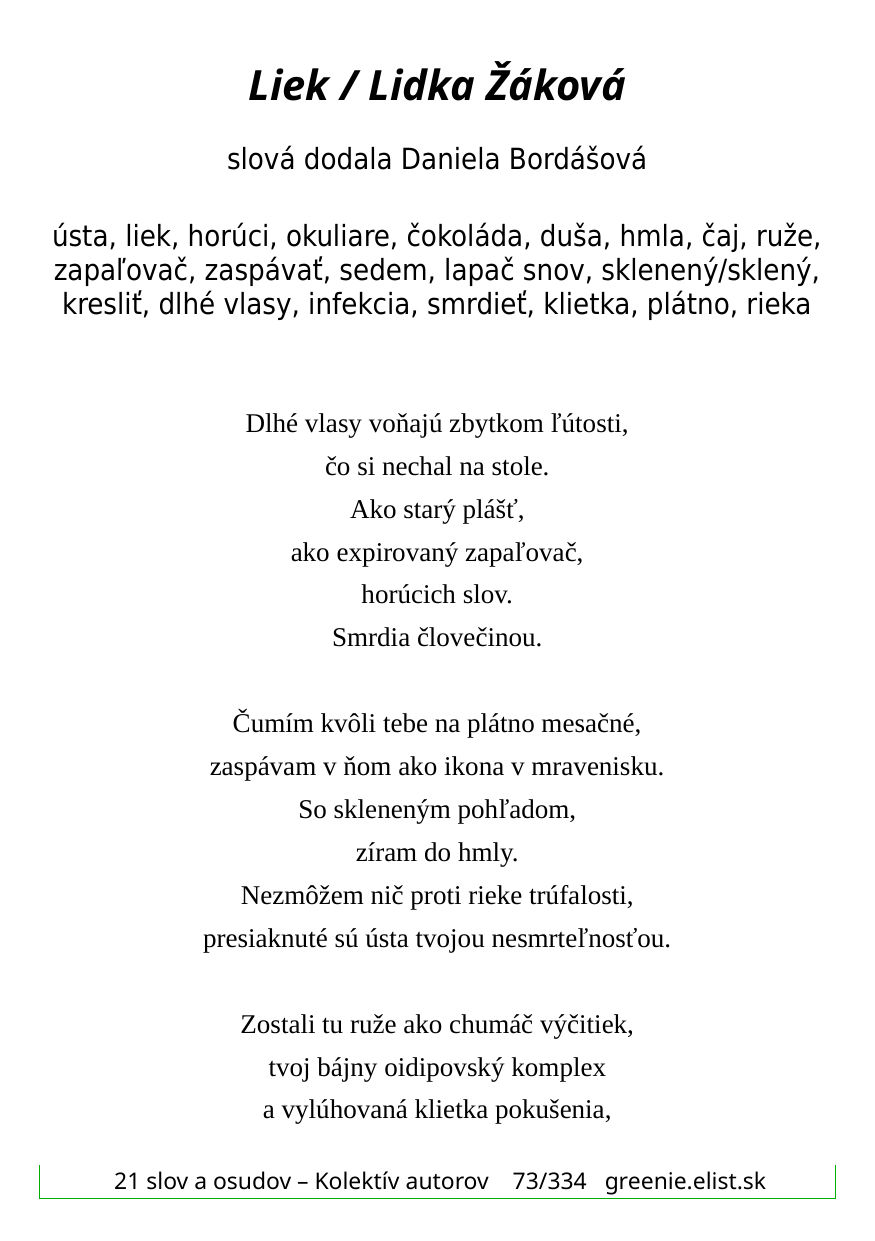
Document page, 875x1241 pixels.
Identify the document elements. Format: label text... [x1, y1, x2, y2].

text Ako starý plášť, [41, 493, 833, 524]
text presiaknuté sú ústa tvojou nesmrteľnosťou. [41, 922, 833, 953]
text tvoj bájny oidipovský komplex [41, 1051, 833, 1082]
subtitle Liek / Lidka Žáková [41, 56, 833, 113]
text Zostali tu ruže ako chumáč výčitiek, [41, 1008, 833, 1039]
text a vylúhovaná klietka pokušenia, [41, 1094, 833, 1125]
text ústa, liek, horúci, okuliare, čokoláda, duša, hmla, čaj, ruže, zapaľovač, zaspávať, sedem, lapač snov, sklenený/sklený, kresliť, dlhé vlasy, infekcia, smrdieť, klietka, plátno, rieka [41, 219, 833, 321]
text slová dodala Daniela Bordášová [41, 142, 833, 176]
text zaspávam v ňom ako ikona v mravenisku. [41, 750, 833, 781]
text So skleneným pohľadom, [41, 793, 833, 824]
text Dlhé vlasy voňajú zbytkom ľútosti, [41, 407, 833, 438]
text Nezmôžem nič proti rieke trúfalosti, [41, 879, 833, 910]
text Čumím kvôli tebe na plátno mesačné, [41, 707, 833, 738]
text ako expirovaný zapaľovač, [41, 536, 833, 567]
text čo si nechal na stole. [41, 450, 833, 481]
text Smrdia človečinou. [41, 622, 833, 653]
text zíram do hmly. [41, 836, 833, 867]
text horúcich slov. [41, 579, 833, 610]
